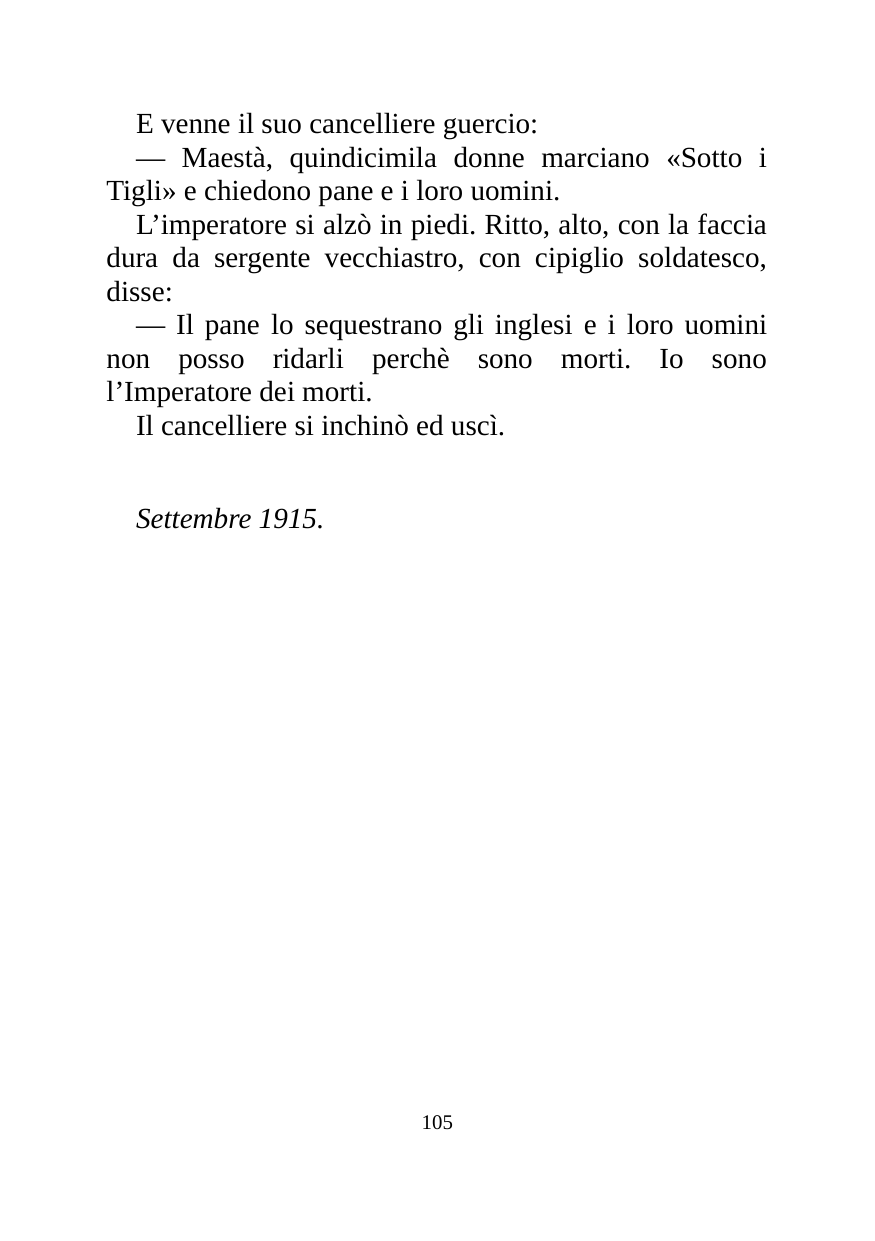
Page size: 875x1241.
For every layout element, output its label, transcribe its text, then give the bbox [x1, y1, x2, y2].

text Settembre 1915. [106, 501, 768, 534]
text E venne il suo cancelliere guercio: [106, 106, 768, 140]
text L’imperatore si alzò in piedi. Ritto, alto, con la faccia dura da sergente vecchiastro, con cipiglio soldatesco, disse: [106, 207, 768, 307]
text Il cancelliere si inchinò ed uscì. [106, 408, 768, 442]
text — Maestà, quindicimila donne marciano «Sotto i Tigli» e chiedono pane e i loro uomini. [106, 140, 768, 207]
text — Il pane lo sequestrano gli inglesi e i loro uomini non posso ridarli perchè sono morti. Io sono l’Imperatore dei morti. [106, 307, 768, 408]
